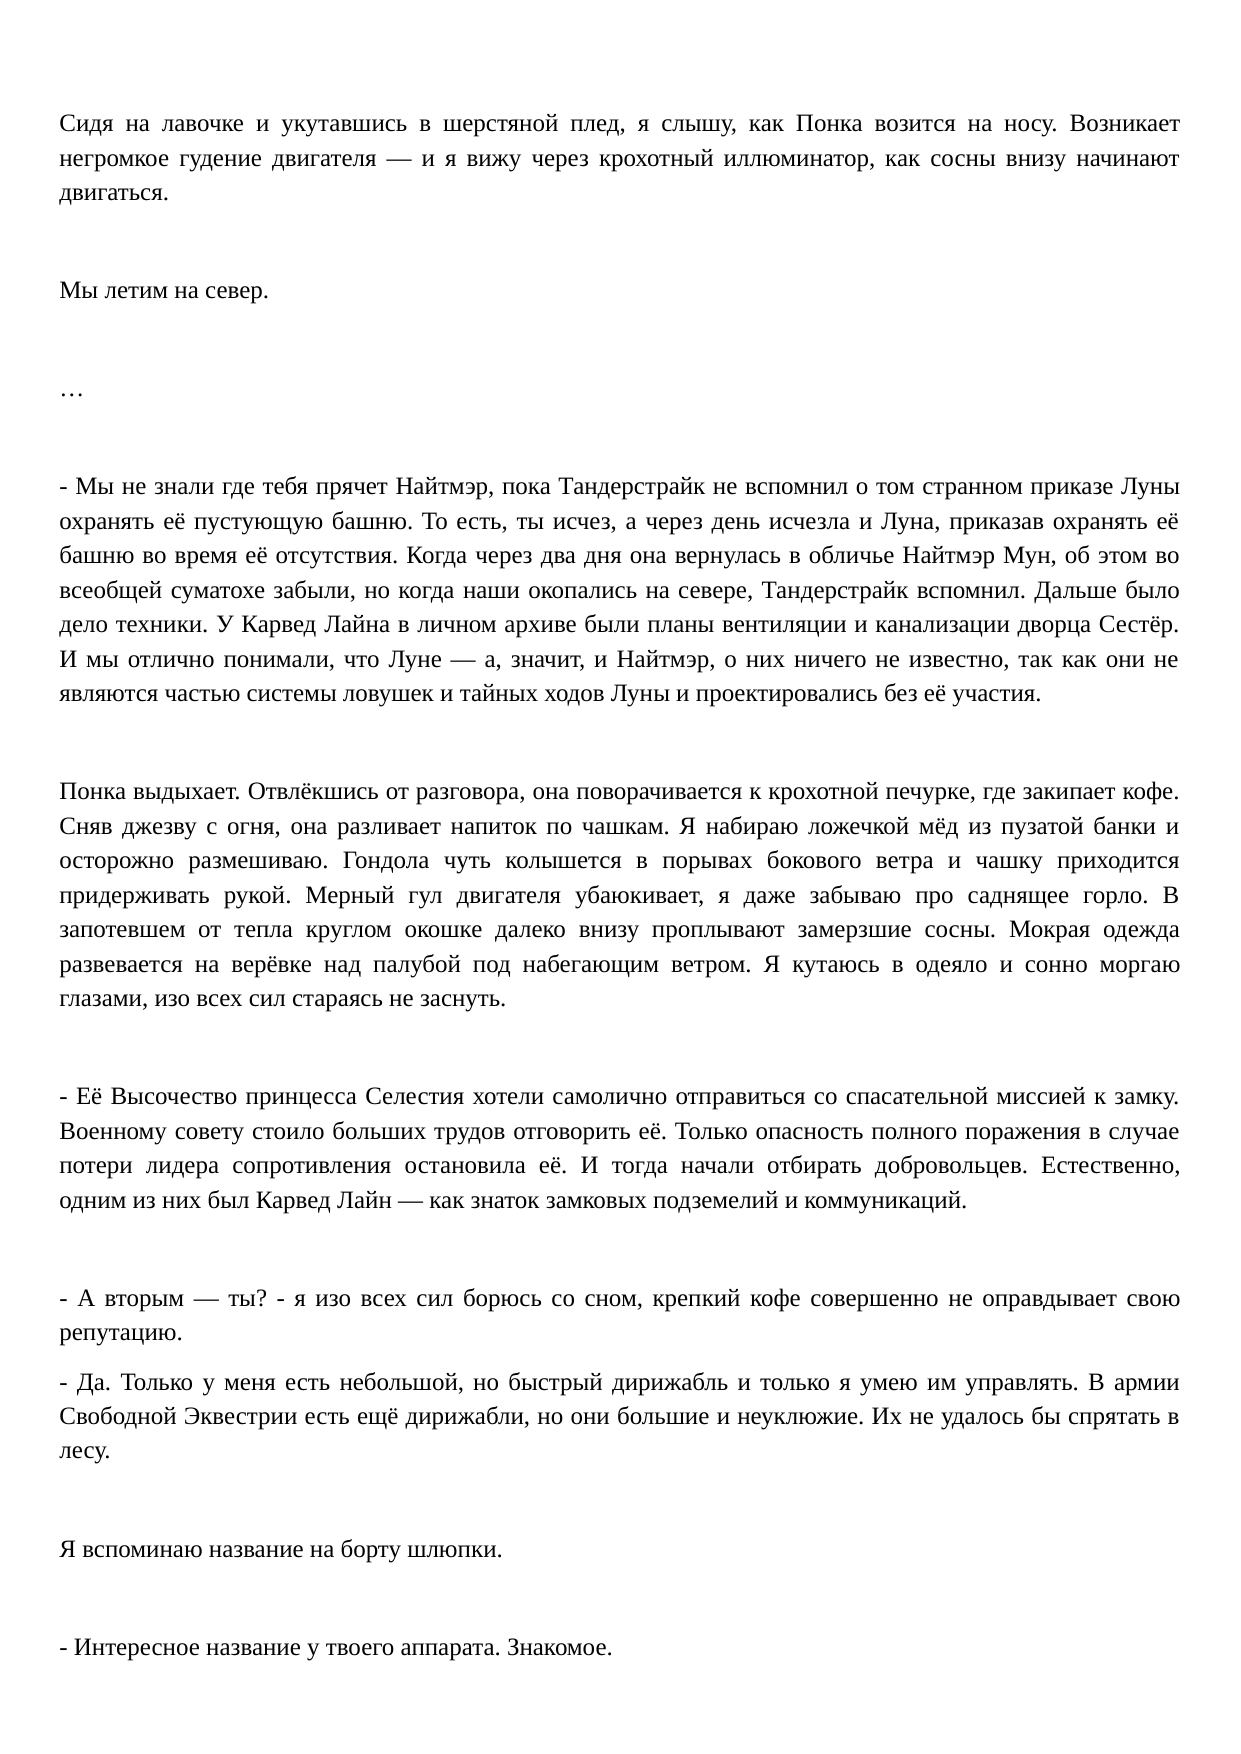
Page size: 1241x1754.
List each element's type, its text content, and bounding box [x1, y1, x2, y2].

text - Да. Только у меня есть небольшой, но быстрый дирижабль и только я умею им управлять. В армии Свободной Эквестрии есть ещё дирижабли, но они большие и неуклюжие. Их не удалось бы спрятать в лесу. [59, 1367, 1181, 1464]
text Мы летим на север. [59, 275, 1181, 304]
text … [59, 373, 1181, 402]
text Я вспоминаю название на борту шлюпки. [59, 1534, 1181, 1562]
text - Интересное название у твоего аппарата. Знакомое. [59, 1632, 1181, 1661]
text - Мы не знали где тебя прячет Найтмэр, пока Тандерстрайк не вспомнил о том странном приказе Луны охранять её пустующую башню. То есть, ты исчез, а через день исчезла и Луна, приказав охранять её башню во время её отсутствия. Когда через два дня она вернулась в обличье Найтмэр Мун, об этом во всеобщей суматохе забыли, но когда наши окопались на севере, Тандерстрайк вспомнил. Дальше было дело техники. У Карвед Лайна в личном архиве были планы вентиляции и канализации дворца Сестёр. И мы отлично понимали, что Луне — а, значит, и Найтмэр, о них ничего не известно, так как они не являются частью системы ловушек и тайных ходов Луны и проектировались без её участия. [59, 471, 1181, 707]
text Понка выдыхает. Отвлёкшись от разговора, она поворачивается к крохотной печурке, где закипает кофе. Сняв джезву с огня, она разливает напиток по чашкам. Я набираю ложечкой мёд из пузатой банки и осторожно размешиваю. Гондола чуть колышется в порывах бокового ветра и чашку приходится придерживать рукой. Мерный гул двигателя убаюкивает, я даже забываю про саднящее горло. В запотевшем от тепла круглом окошке далеко внизу проплывают замерзшие сосны. Мокрая одежда развевается на верёвке над палубой под набегающим ветром. Я кутаюсь в одеяло и сонно моргаю глазами, изо всех сил стараясь не заснуть. [59, 776, 1181, 1012]
text - Её Высочество принцесса Селестия хотели самолично отправиться со спасательной миссией к замку. Военному совету стоило больших трудов отговорить её. Только опасность полного поражения в случае потери лидера сопротивления остановила её. И тогда начали отбирать добровольцев. Естественно, одним из них был Карвед Лайн — как знаток замковых подземелий и коммуникаций. [59, 1081, 1181, 1214]
text Сидя на лавочке и укутавшись в шерстяной плед, я слышу, как Понка возится на носу. Возникает негромкое гудение двигателя — и я вижу через крохотный иллюминатор, как сосны внизу начинают двигаться. [59, 108, 1181, 206]
text - А вторым — ты? - я изо всех сил борюсь со сном, крепкий кофе совершенно не оправдывает свою репутацию. [59, 1283, 1181, 1346]
